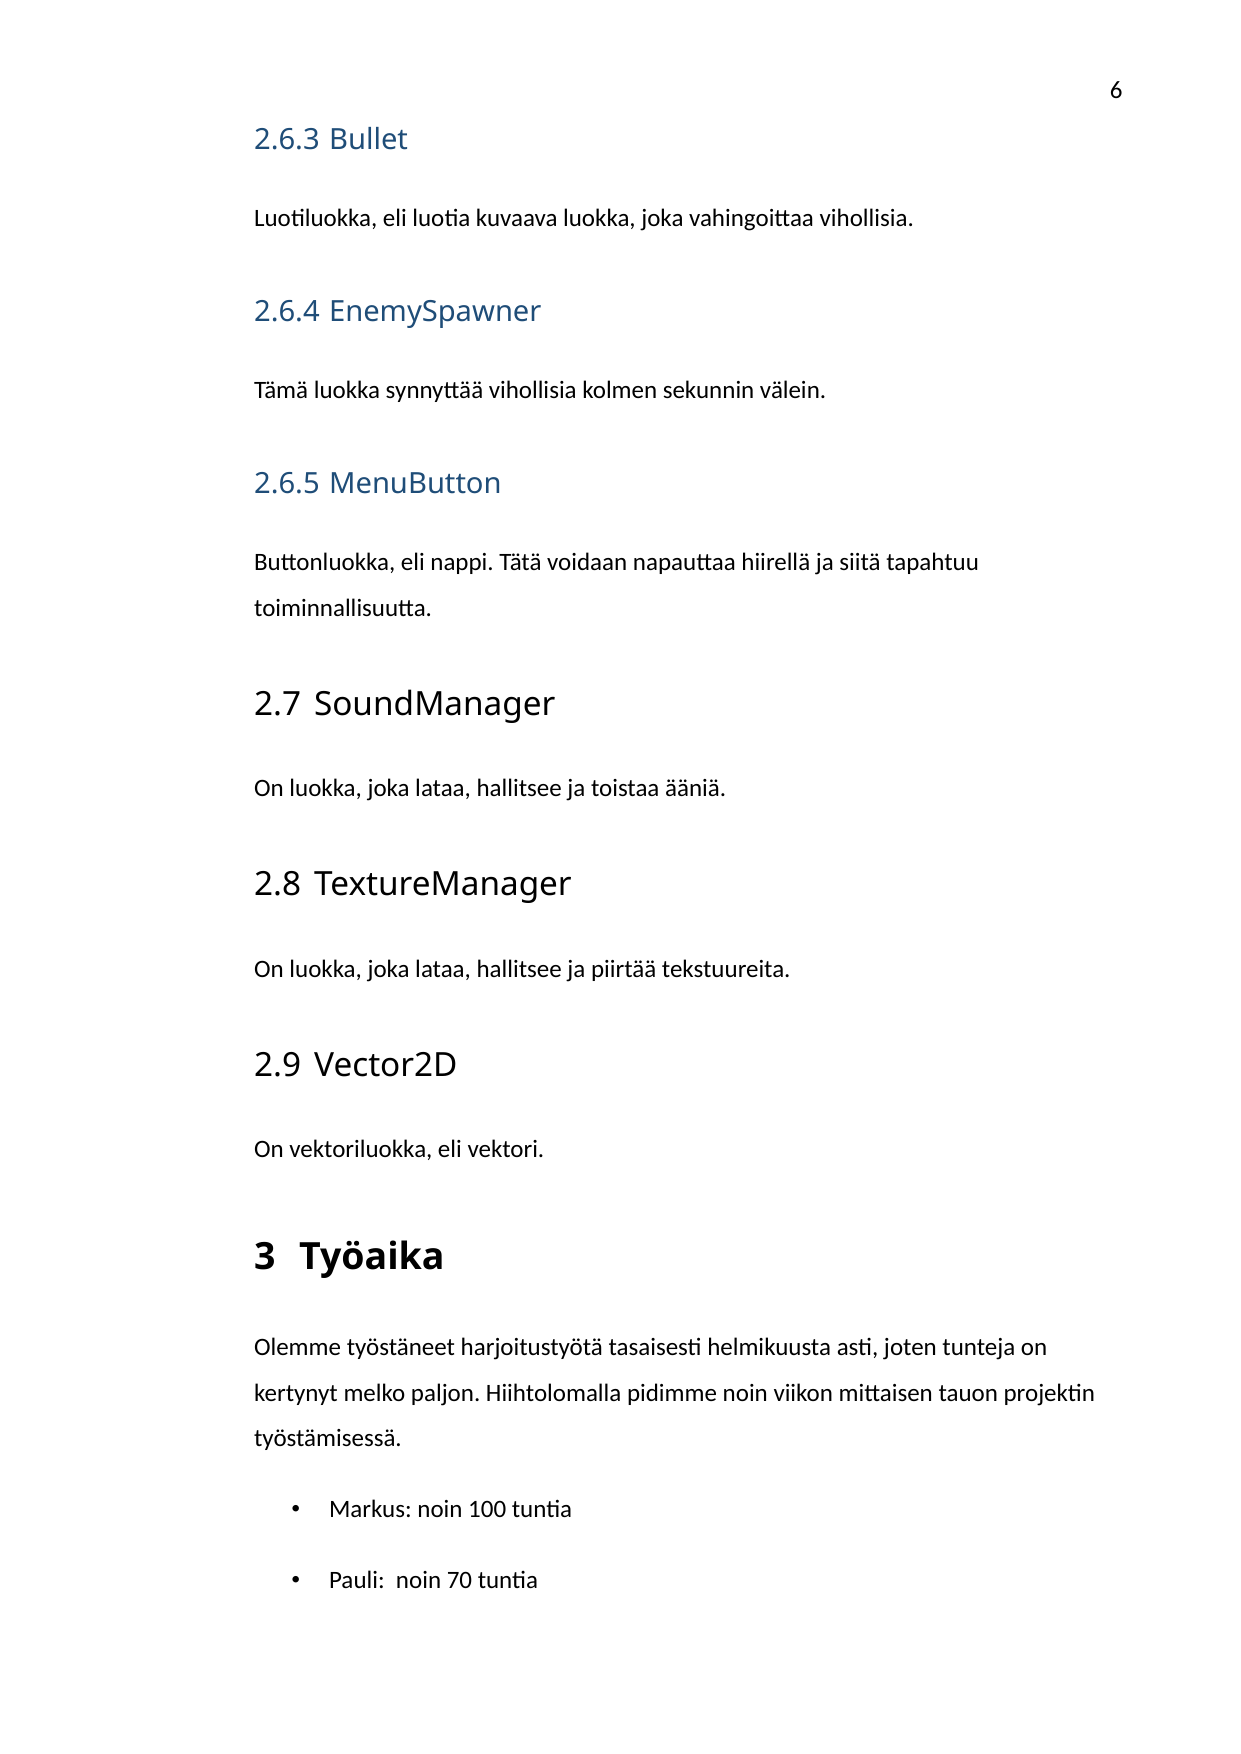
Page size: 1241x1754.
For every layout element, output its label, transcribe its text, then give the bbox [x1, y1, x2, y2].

text Tämä luokka synnyttää vihollisia kolmen sekunnin välein. [254, 374, 1122, 405]
text On luokka, joka lataa, hallitsee ja toistaa ääniä. [254, 773, 1122, 803]
text Luotiluokka, eli luotia kuvaava luokka, joka vahingoittaa vihollisia. [254, 203, 1122, 233]
text On vektoriluokka, eli vektori. [254, 1134, 1122, 1164]
list Pauli: noin 70 tuntia [291, 1564, 1122, 1594]
list Markus: noin 100 tuntia [291, 1493, 1122, 1524]
subtitle Vector2D [254, 1041, 1122, 1086]
text On luokka, joka lataa, hallitsee ja piirtää tekstuureita. [254, 953, 1122, 984]
subtitle EnemySpawner [254, 290, 1122, 330]
subtitle SoundManager [254, 679, 1122, 725]
subtitle Työaika [254, 1229, 1122, 1280]
text Olemme työstäneet harjoitustyötä tasaisesti helmikuusta asti, joten tunteja on kertynyt melko paljon. Hiihtolomalla pidimme noin viikon mittaisen tauon projektin työstämisessä. [254, 1331, 1122, 1453]
subtitle MenuButton [254, 462, 1122, 502]
subtitle Bullet [254, 118, 1122, 158]
subtitle TextureManager [254, 860, 1122, 905]
text Buttonluokka, eli nappi. Tätä voidaan napauttaa hiirellä ja siitä tapahtuu toiminnallisuutta. [254, 546, 1122, 623]
